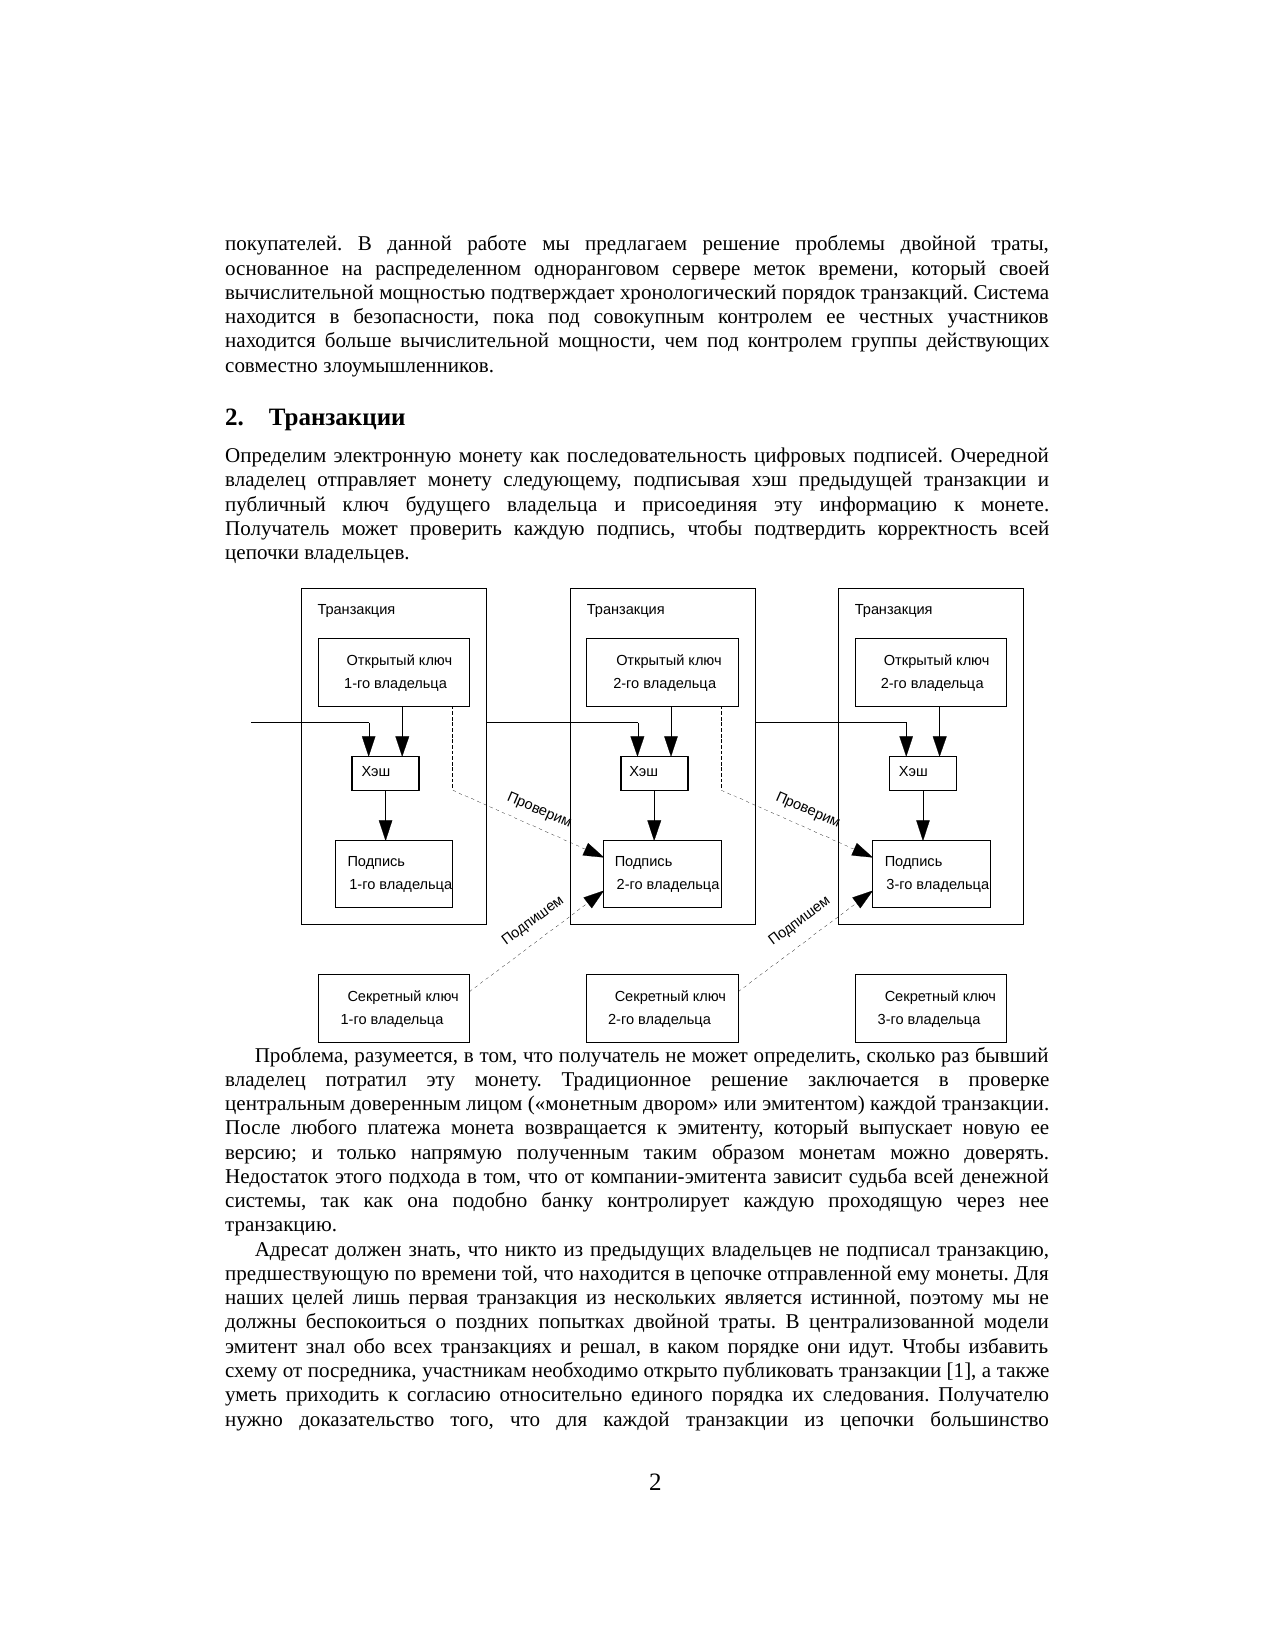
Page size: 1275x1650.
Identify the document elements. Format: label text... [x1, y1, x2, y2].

list Адресат должен знать, что никто из предыдущих владельцев не подписал транзакцию, предшествующую по времени той, что находится в цепочке отправленной ему монеты. Для наших целей лишь первая транзакция из нескольких является истинной, поэтому мы не должны беспокоиться о поздних попытках двойной траты. В централизованной модели эмитент знал обо всех транзакциях и решал, в каком порядке они идут. Чтобы избавить схему от посредника, участникам необходимо открыто публиковать транзакции [1], а также уметь приходить к согласию относительно единого порядка их следования. Получателю нужно доказательство того, что для каждой транзакции из цепочки большинство [225, 1236, 1050, 1431]
text покупателей. В данной работе мы предлагаем решение проблемы двойной траты, основанное на распределенном одноранговом сервере меток времени, который своей вычислительной мощностью подтверждает хронологический порядок транзакций. Система находится в безопасности, пока под совокупным контролем ее честных участников находится больше вычислительной мощности, чем под контролем группы действующих совместно злоумышленников. [225, 231, 1050, 377]
list Проблема, разумеется, в том, что получатель не может определить, сколько раз бывший владелец потратил эту монету. Традиционное решение заключается в проверке центральным доверенным лицом («монетным двором» или эмитентом) каждой транзакции. После любого платежа монета возвращается к эмитенту, который выпускает новую ее версию; и только напрямую полученным таким образом монетам можно доверять. Недостаток этого подхода в том, что от компании-эмитента зависит судьба всей денежной системы, так как она подобно банку контролирует каждую проходящую через нее транзакцию. [225, 1042, 1050, 1236]
text Определим электронную монету как последовательность цифровых подписей. Очередной владелец отправляет монету следующему, подписывая хэш предыдущей транзакции и публичный ключ будущего владельца и присоединяя эту информацию к монете. Получатель может проверить каждую подпись, чтобы подтвердить корректность всей цепочки владельцев. [225, 443, 1050, 564]
subtitle 2. Транзакции [225, 402, 1050, 430]
